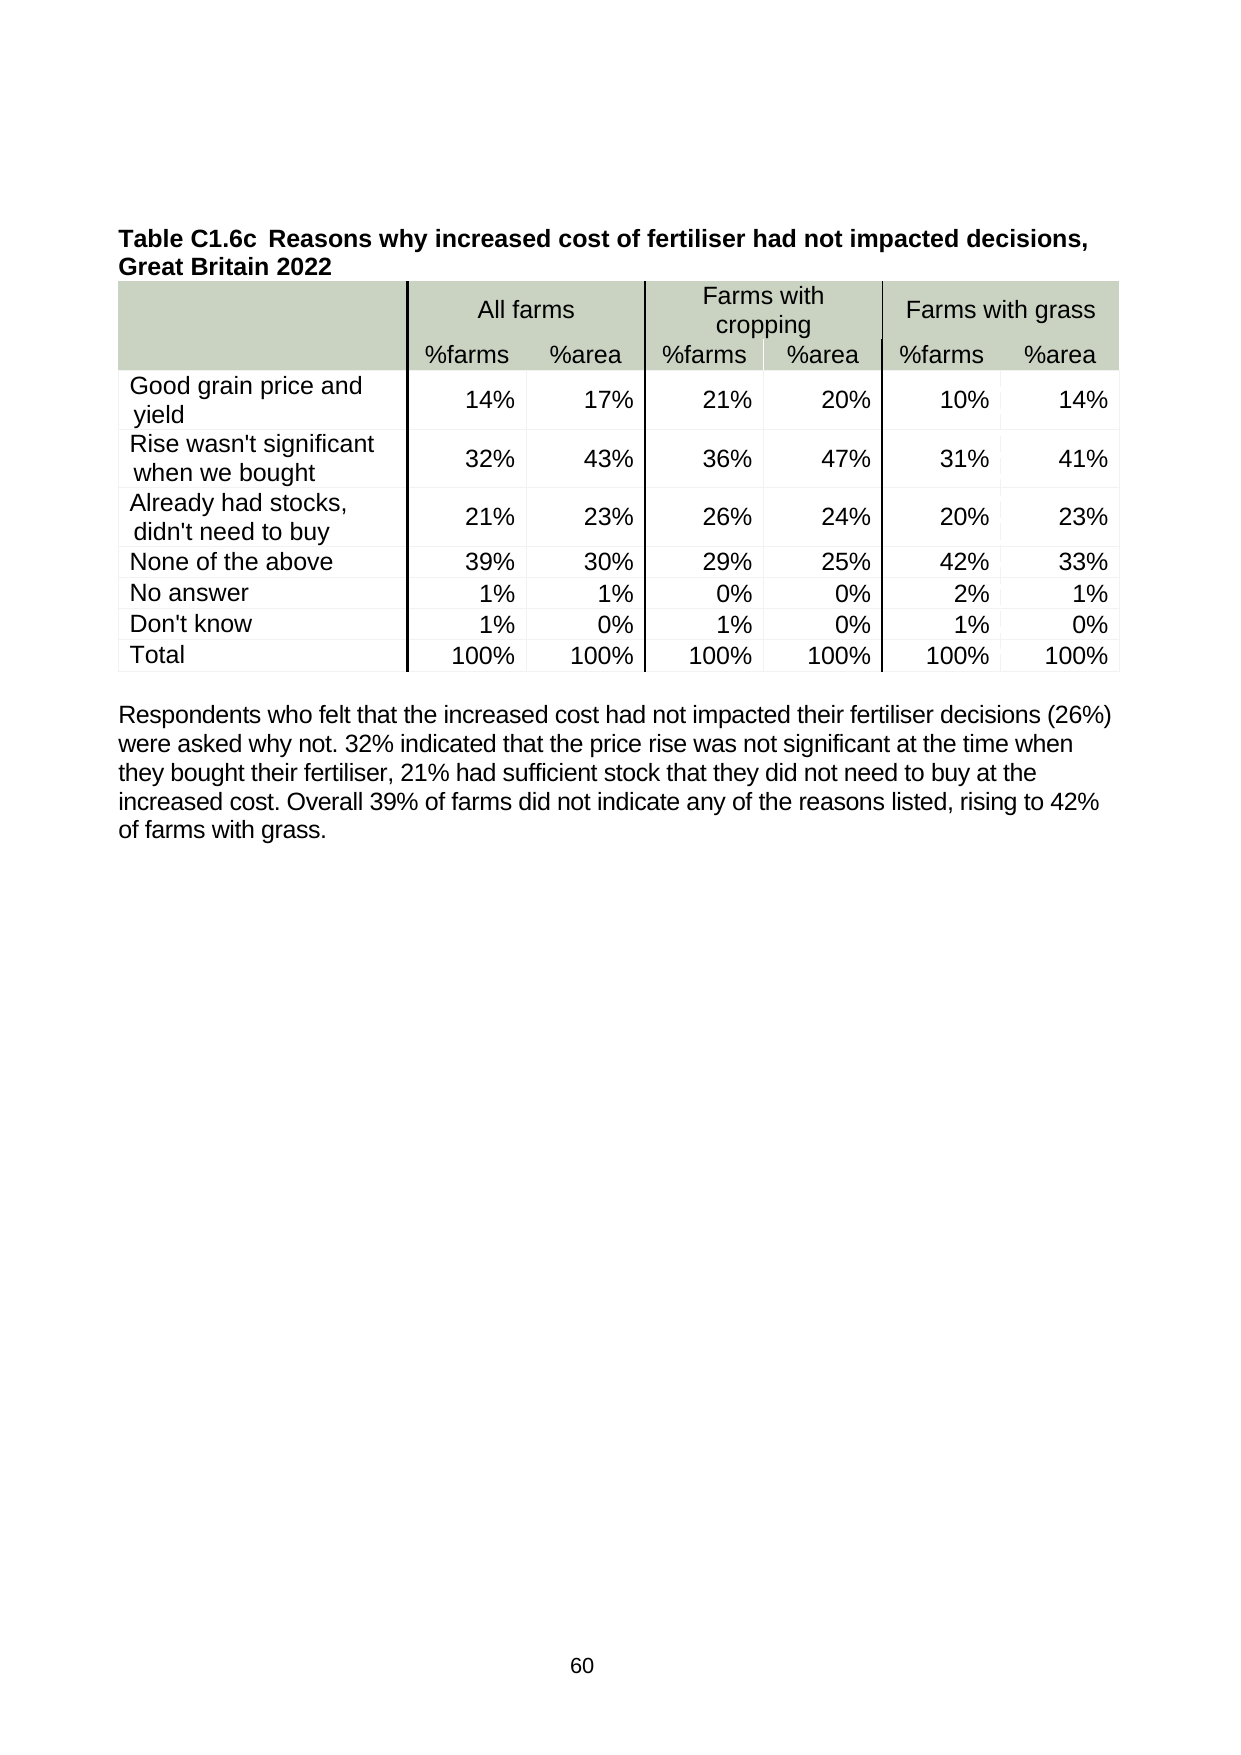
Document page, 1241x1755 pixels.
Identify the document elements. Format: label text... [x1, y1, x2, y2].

table_cell 26% [646, 488, 763, 546]
table_cell 1% [409, 578, 526, 608]
table_cell 0% [1001, 609, 1119, 639]
table_cell 43% [527, 430, 644, 487]
table_cell 1% [883, 609, 1001, 639]
table_cell 100% [646, 640, 763, 671]
table_cell 32% [409, 430, 526, 487]
table_cell 100% [527, 640, 644, 671]
table_cell %farms [883, 339, 1001, 370]
table_cell 2% [883, 578, 1001, 608]
table_cell Don't know [119, 609, 406, 639]
table_cell 23% [527, 488, 644, 546]
subtitle Table C1.6c Reasons why increased cost of fertiliser had not impacted decisions, Great Britain 2022 [118, 224, 1122, 281]
table_cell 14% [1001, 371, 1119, 428]
table_cell 100% [883, 640, 1001, 671]
table_cell 0% [527, 609, 644, 639]
table_cell 25% [764, 547, 881, 577]
table_header [118, 281, 406, 370]
table_cell 23% [1001, 488, 1119, 546]
table_cell 21% [409, 488, 526, 546]
table_cell 47% [764, 430, 881, 487]
table_cell 36% [646, 430, 763, 487]
table_cell %farms [646, 339, 763, 370]
table_cell 1% [1001, 578, 1119, 608]
table_cell 31% [883, 430, 1001, 487]
table_cell Total [119, 640, 406, 671]
table_cell 1% [646, 609, 763, 639]
text Respondents who felt that the increased cost had not impacted their fertiliser decisions (26%) were asked why not. 32% indicated that the price rise was not significant at the time when they bought their fertiliser, 21% had sufficient stock that they did not need to buy at the increased cost. Overall 39% of farms did not indicate any of the reasons listed, rising to 42% of farms with grass. [118, 700, 1122, 844]
table_cell 100% [1001, 640, 1119, 671]
table_header Farms with grass [883, 281, 1119, 339]
table_cell 24% [764, 488, 881, 546]
table_cell 14% [409, 371, 526, 428]
table_cell 0% [646, 578, 763, 608]
table_cell 39% [409, 547, 526, 577]
table_cell %area [764, 339, 881, 370]
table_cell 29% [646, 547, 763, 577]
table_cell 0% [764, 609, 881, 639]
table_cell None of the above [119, 547, 406, 577]
table_cell 33% [1001, 547, 1119, 577]
table_cell 17% [527, 371, 644, 428]
table_cell 100% [409, 640, 526, 671]
table_cell 20% [764, 371, 881, 428]
table_cell 20% [883, 488, 1001, 546]
table_cell 41% [1001, 430, 1119, 487]
table_cell No answer [119, 578, 406, 608]
table_cell 100% [764, 640, 881, 671]
table_cell Rise wasn't significant when we bought [119, 430, 406, 487]
table_cell 42% [883, 547, 1001, 577]
table_cell %area [1001, 339, 1119, 370]
table_cell Good grain price and yield [119, 371, 406, 428]
table_header All farms [409, 281, 644, 339]
table_header Farms with cropping [646, 281, 882, 339]
table_cell 1% [527, 578, 644, 608]
table_cell Already had stocks, didn't need to buy [119, 488, 406, 546]
table_cell 21% [646, 371, 763, 428]
table_cell %area [526, 339, 644, 370]
table_cell %farms [409, 339, 526, 370]
table_cell 0% [764, 578, 881, 608]
table_cell 1% [409, 609, 526, 639]
table_cell 10% [883, 371, 1001, 428]
table_cell 30% [527, 547, 644, 577]
